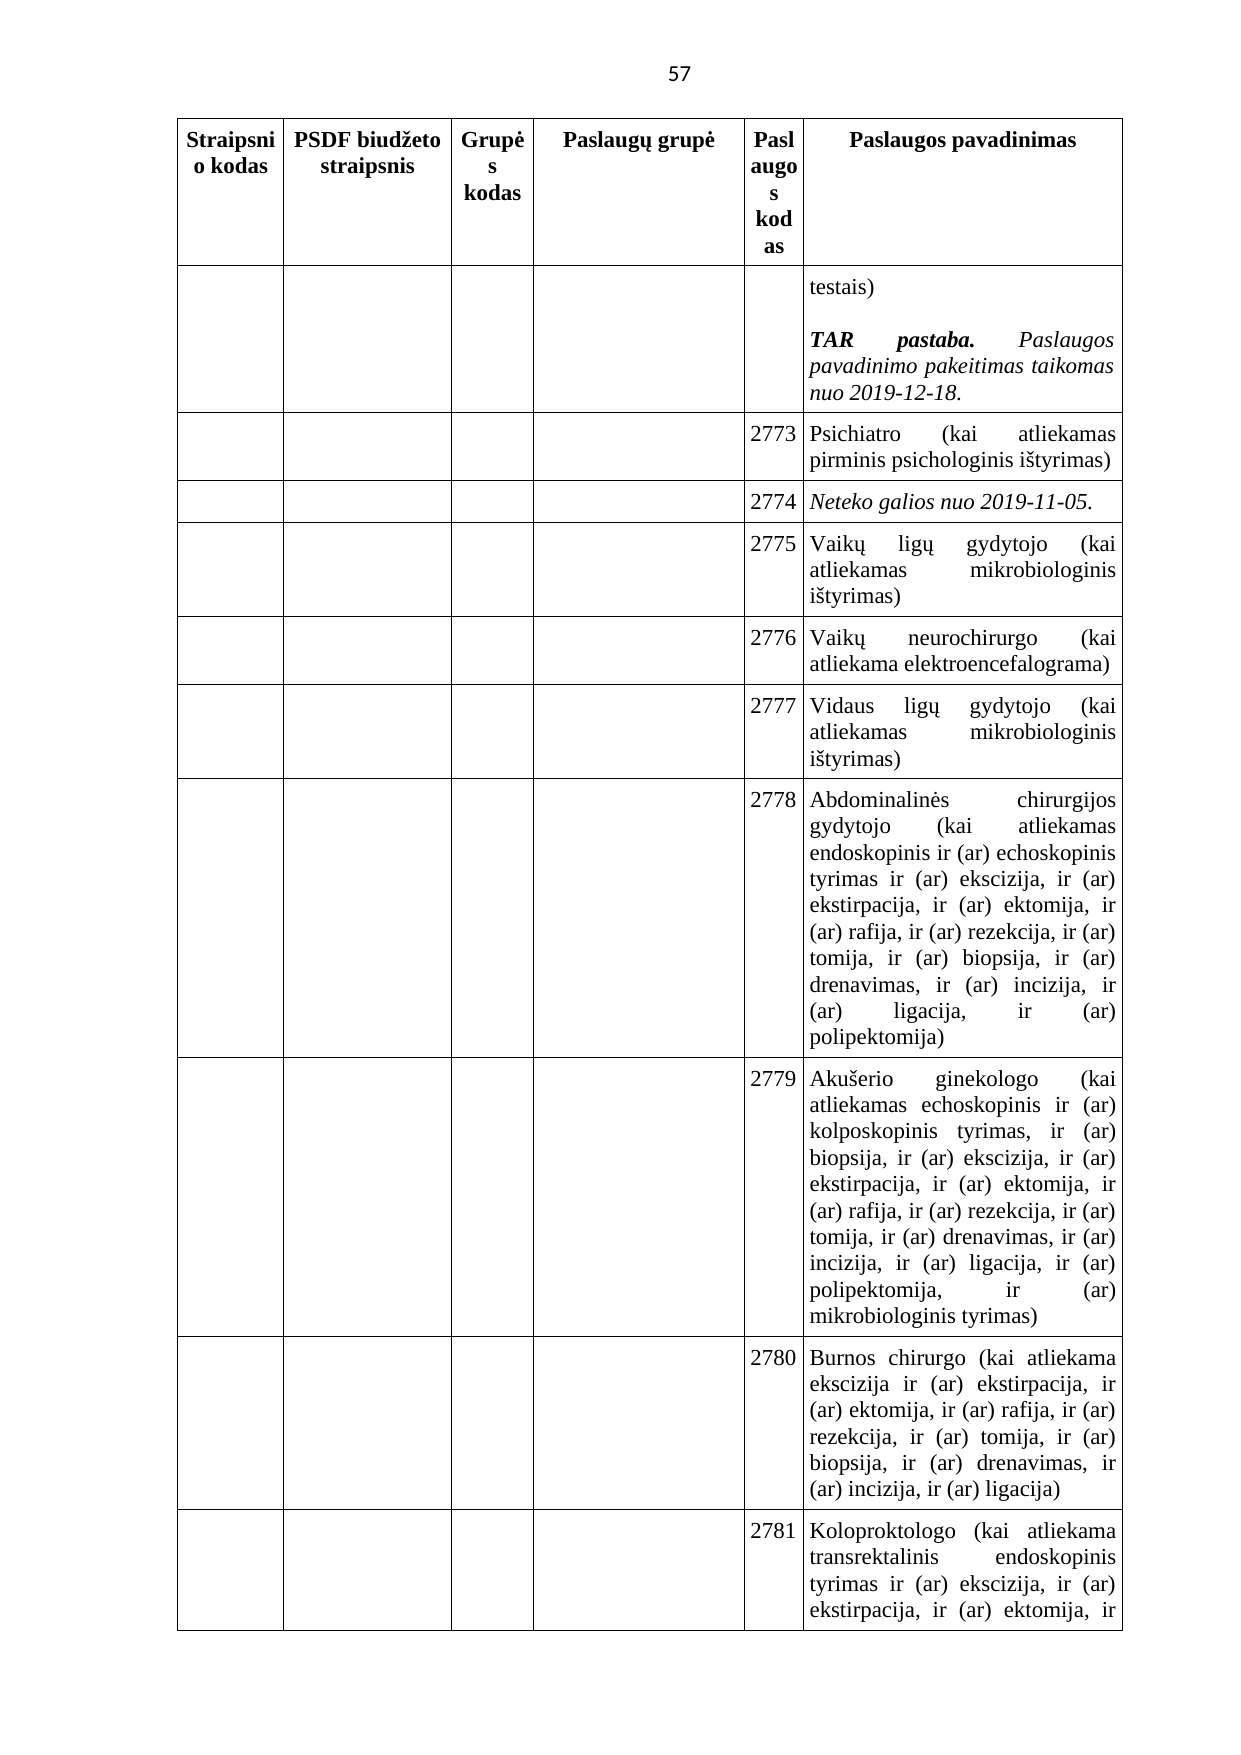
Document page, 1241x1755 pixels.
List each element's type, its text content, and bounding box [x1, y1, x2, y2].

table_cell testais) TAR pastaba. Paslaugos pavadinimo pakeitimas taikomas nuo 2019-12-18. [804, 266, 1122, 412]
table_cell [284, 523, 451, 616]
table_cell [178, 523, 283, 616]
table_cell [452, 685, 533, 778]
table_cell [534, 266, 744, 412]
table_cell [178, 685, 283, 778]
table_cell [284, 266, 451, 412]
table_cell [284, 413, 451, 480]
table_cell Vidaus ligų gydytojo (kai atliekamas mikrobiologinis ištyrimas) [804, 685, 1122, 778]
table_cell [452, 617, 533, 684]
table_cell [452, 481, 533, 522]
table_cell [178, 1337, 283, 1509]
table_cell [284, 1337, 451, 1509]
table_cell [452, 1510, 533, 1629]
table_cell 2781 [745, 1510, 803, 1629]
table_cell [452, 413, 533, 480]
table_cell 2775 [745, 523, 803, 616]
table_cell [178, 413, 283, 480]
table_cell 2774 [745, 481, 803, 522]
table_cell [452, 1058, 533, 1336]
table_header Paslaugų grupė [534, 119, 744, 265]
table_cell [284, 617, 451, 684]
table_cell [534, 685, 744, 778]
table_cell 2776 [745, 617, 803, 684]
table_cell [284, 685, 451, 778]
table_cell [178, 266, 283, 412]
table_header Grupės kodas [452, 119, 533, 265]
table_cell 2777 [745, 685, 803, 778]
table_cell Akušerio ginekologo (kai atliekamas echoskopinis ir (ar) kolposkopinis tyrimas, ir (ar) biopsija, ir (ar) ekscizija, ir (ar) ekstirpacija, ir (ar) ektomija, ir (ar) rafija, ir (ar) rezekcija, ir (ar) tomija, ir (ar) drenavimas, ir (ar) incizija, ir (ar) ligacija, ir (ar) polipektomija, ir (ar) mikrobiologinis tyrimas) [804, 1058, 1122, 1336]
table_cell [745, 266, 803, 412]
table_cell [178, 1510, 283, 1629]
table_cell Koloproktologo (kai atliekama transrektalinis endoskopinis tyrimas ir (ar) ekscizija, ir (ar) ekstirpacija, ir (ar) ektomija, ir [804, 1510, 1122, 1629]
table_cell [534, 617, 744, 684]
table_cell [178, 779, 283, 1057]
table_cell [534, 779, 744, 1057]
table_cell [452, 266, 533, 412]
table_cell [534, 523, 744, 616]
table_cell [284, 779, 451, 1057]
table_cell [534, 1337, 744, 1509]
table_header PSDF biudžeto straipsnis [284, 119, 451, 265]
table_cell [178, 481, 283, 522]
table_cell [452, 1337, 533, 1509]
table_cell Neteko galios nuo 2019-11-05. [804, 481, 1122, 522]
table_cell [178, 1058, 283, 1336]
table_cell Vaikų ligų gydytojo (kai atliekamas mikrobiologinis ištyrimas) [804, 523, 1122, 616]
table_header Straipsnio kodas [178, 119, 283, 265]
table_cell [284, 481, 451, 522]
table_cell Vaikų neurochirurgo (kai atliekama elektroencefalograma) [804, 617, 1122, 684]
table_header Paslaugos kodas [745, 119, 803, 265]
table_cell Psichiatro (kai atliekamas pirminis psichologinis ištyrimas) [804, 413, 1122, 480]
table_cell [534, 413, 744, 480]
table_cell [534, 481, 744, 522]
table_cell Burnos chirurgo (kai atliekama ekscizija ir (ar) ekstirpacija, ir (ar) ektomija, ir (ar) rafija, ir (ar) rezekcija, ir (ar) tomija, ir (ar) biopsija, ir (ar) drenavimas, ir (ar) incizija, ir (ar) ligacija) [804, 1337, 1122, 1509]
table_cell [452, 523, 533, 616]
table_cell [534, 1510, 744, 1629]
table_cell 2773 [745, 413, 803, 480]
table_header Paslaugos pavadinimas [804, 119, 1122, 265]
table_cell 2778 [745, 779, 803, 1057]
table_cell [284, 1058, 451, 1336]
table_cell [452, 779, 533, 1057]
table_cell [178, 617, 283, 684]
table_cell Abdominalinės chirurgijos gydytojo (kai atliekamas endoskopinis ir (ar) echoskopinis tyrimas ir (ar) ekscizija, ir (ar) ekstirpacija, ir (ar) ektomija, ir (ar) rafija, ir (ar) rezekcija, ir (ar) tomija, ir (ar) biopsija, ir (ar) drenavimas, ir (ar) incizija, ir (ar) ligacija, ir (ar) polipektomija) [804, 779, 1122, 1057]
table_cell 2779 [745, 1058, 803, 1336]
table_cell [534, 1058, 744, 1336]
table_cell 2780 [745, 1337, 803, 1509]
table_cell [284, 1510, 451, 1629]
